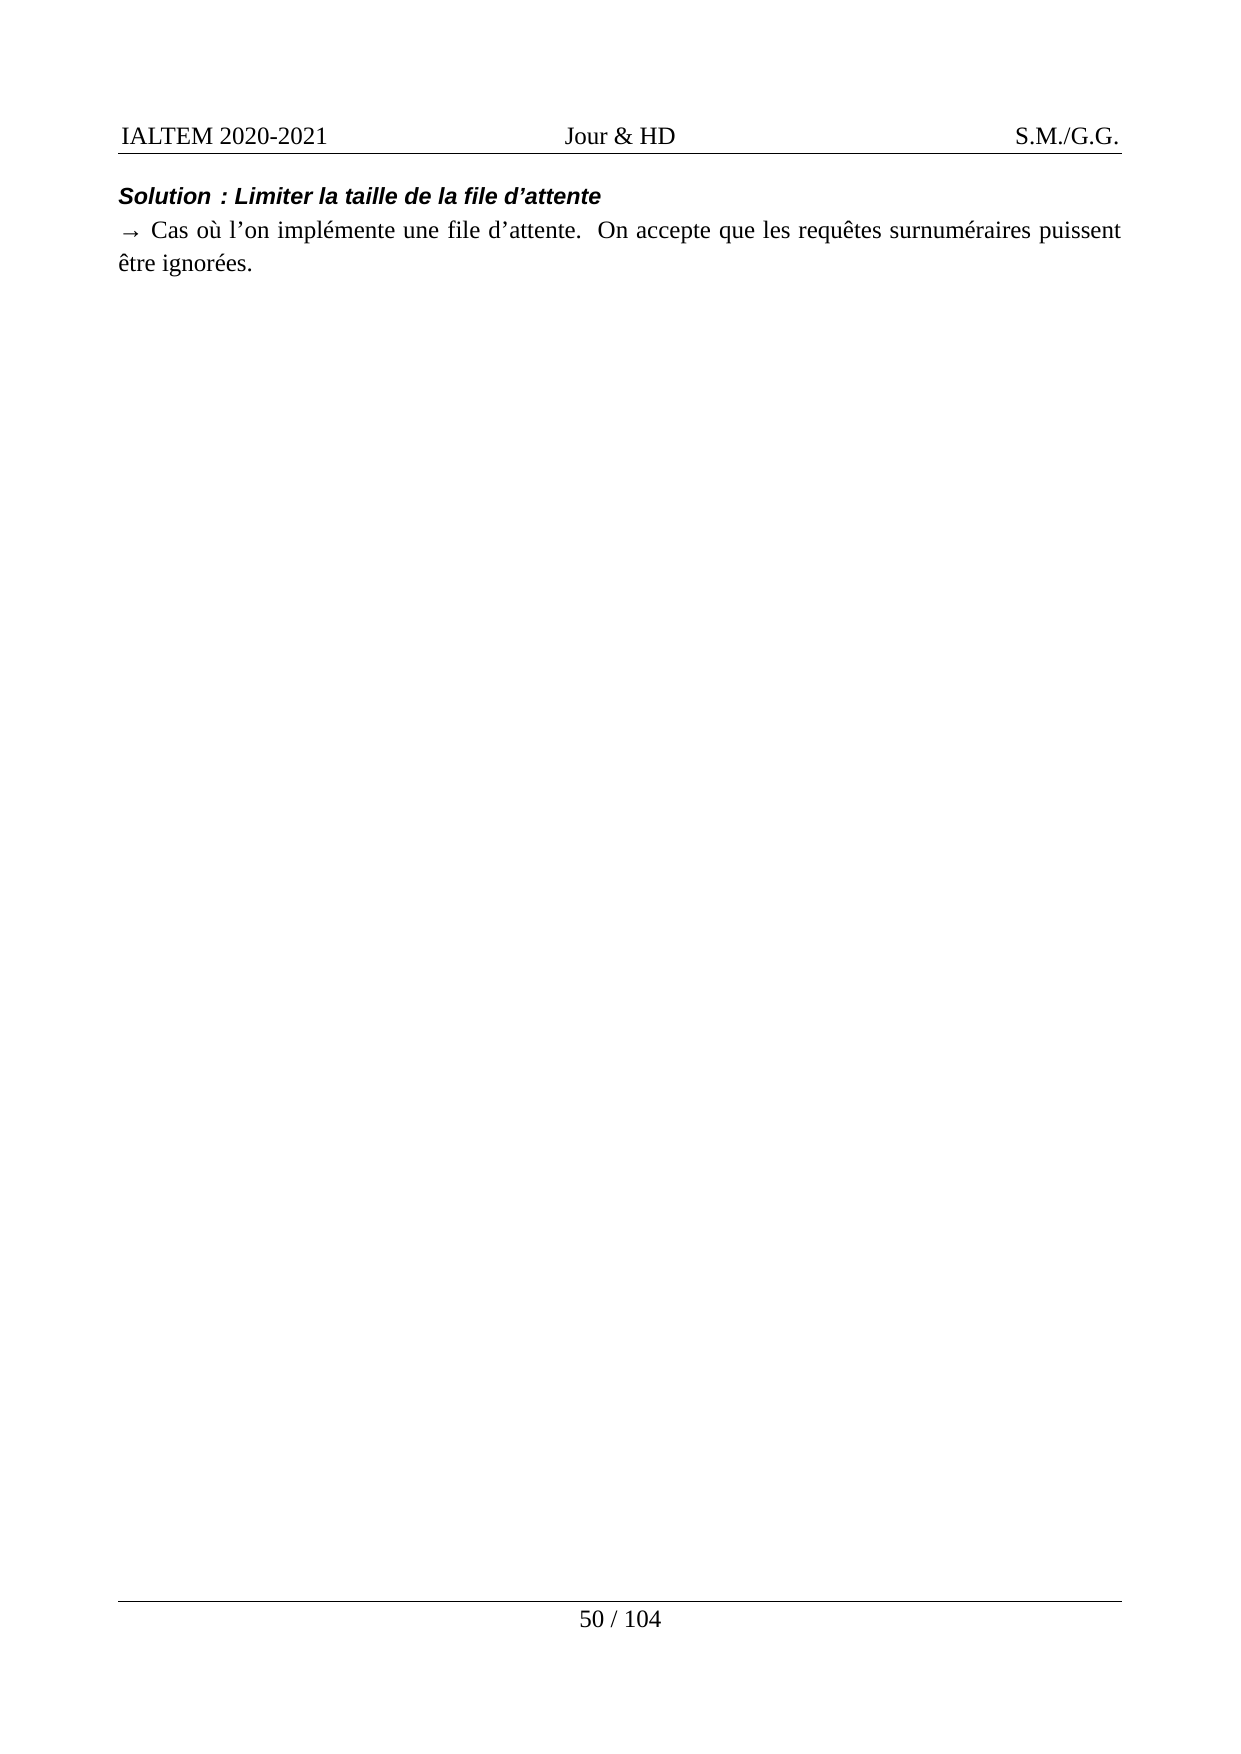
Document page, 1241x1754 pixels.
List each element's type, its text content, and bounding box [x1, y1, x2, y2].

text → Cas où l’on implémente une file d’attente. On accepte que les requêtes surnuméraires puissent être ignorées. [118, 215, 1122, 277]
subtitle Solution : Limiter la taille de la file d’attente [118, 182, 1122, 209]
